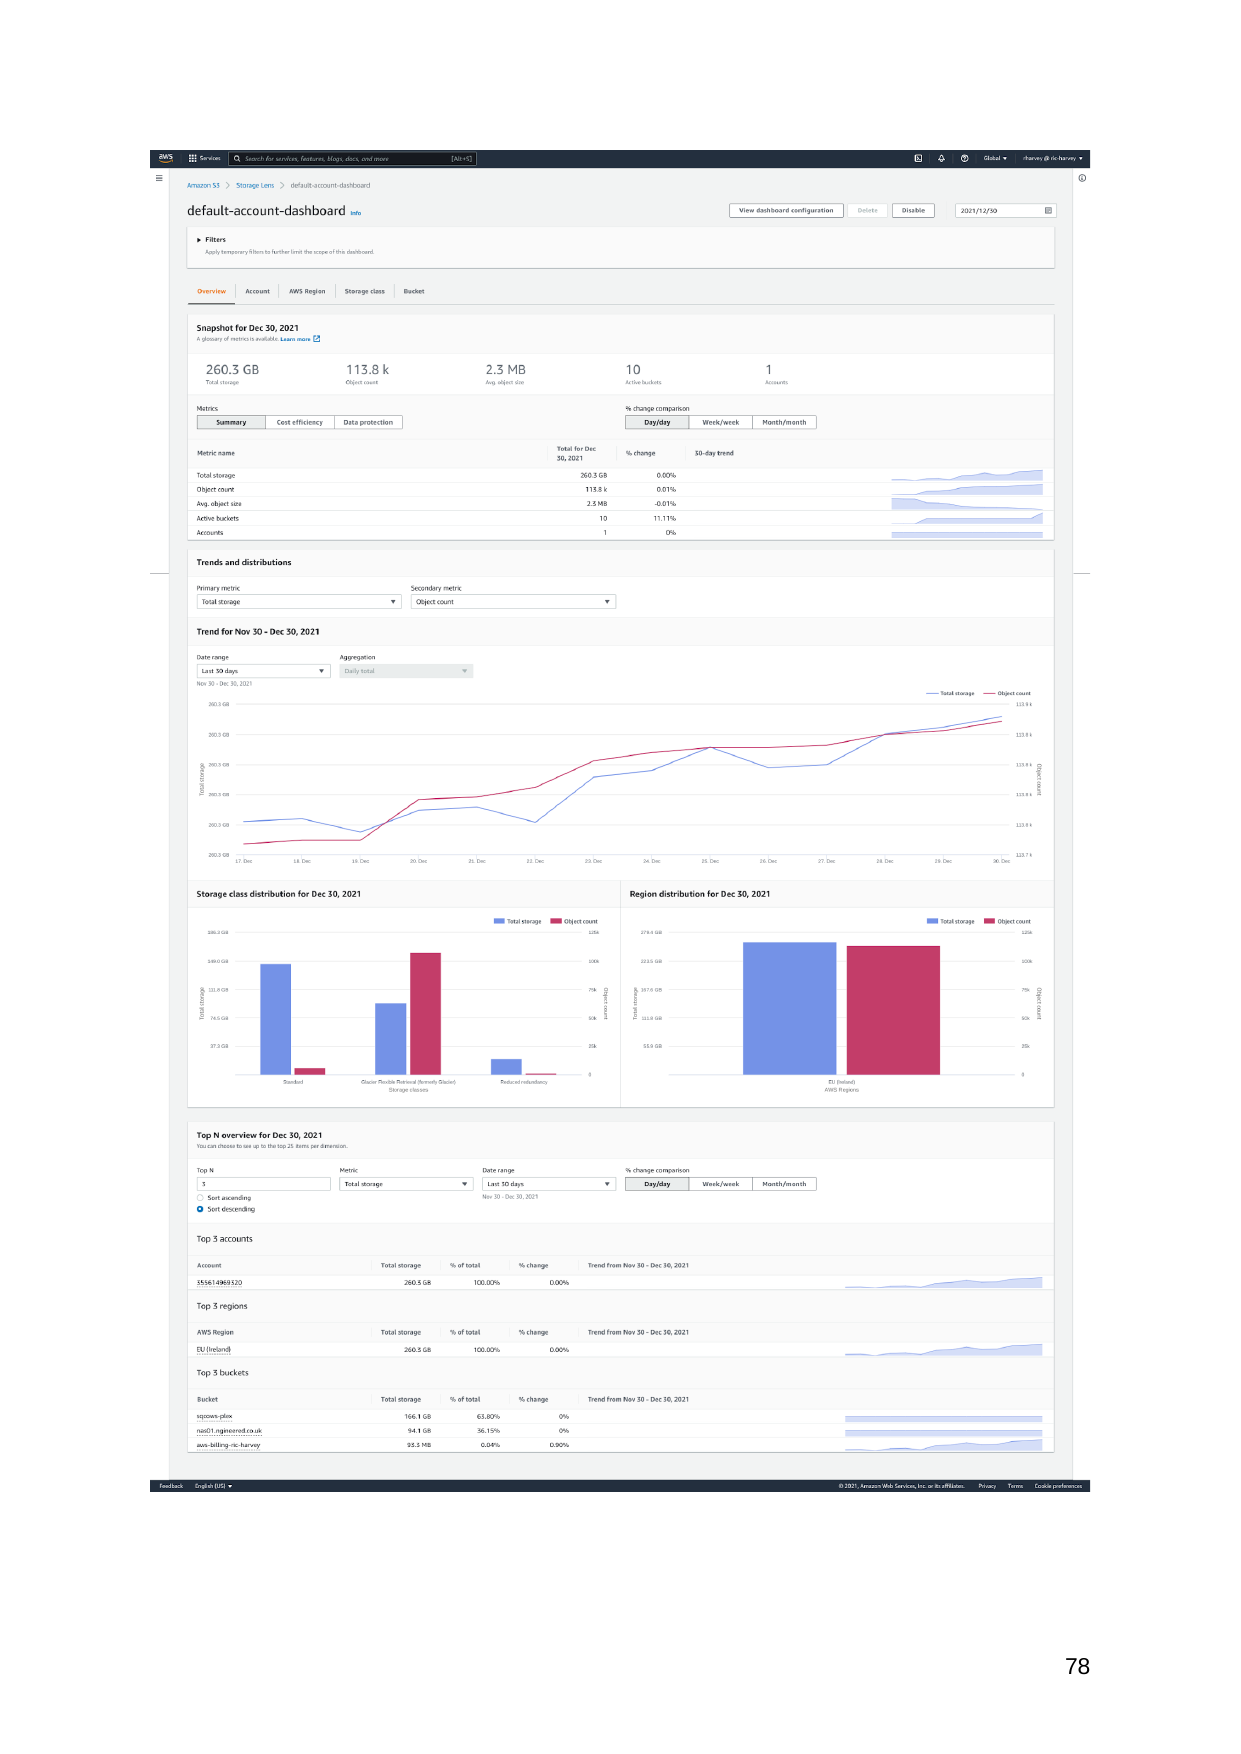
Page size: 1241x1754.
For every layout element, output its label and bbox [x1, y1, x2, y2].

picture [150, 150, 1091, 1492]
